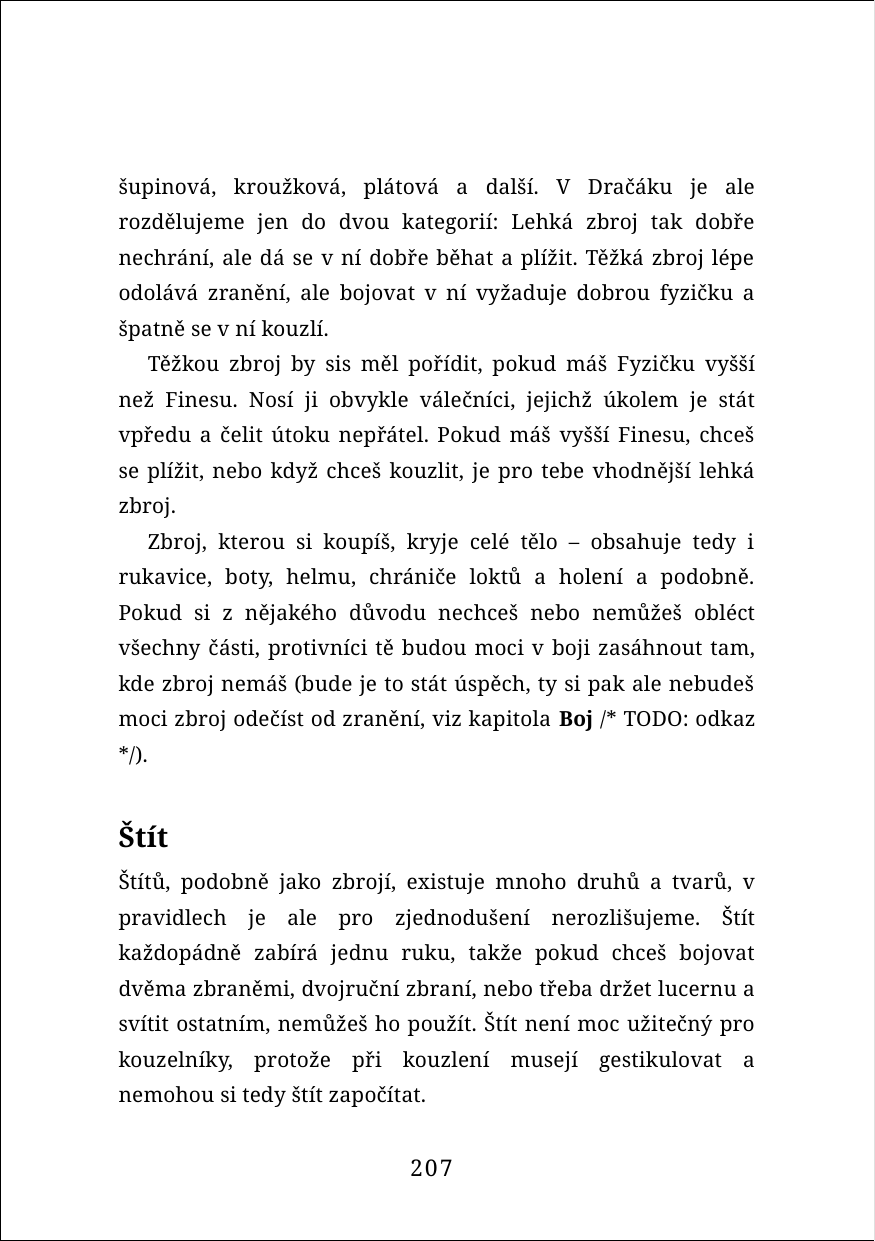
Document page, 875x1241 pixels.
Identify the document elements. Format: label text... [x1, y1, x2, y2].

text Štítů, podobně jako zbrojí, existuje mnoho druhů a tvarů, v pravidlech je ale pro zjednodušení nerozlišujeme. Štít každopádně zabírá jednu ruku, takže pokud chceš bojovat dvěma zbraněmi, dvojruční zbraní, nebo třeba držet lucernu a svítit ostatním, nemůžeš ho použít. Štít není moc užitečný pro kouzelníky, protože při kouzlení musejí gestikulovat a nemohou si tedy štít započítat. [118, 867, 756, 1109]
subtitle Štít [118, 817, 756, 855]
text šupinová, kroužková, plátová a další. V Dračáku je ale rozdělujeme jen do dvou kategorií: Lehká zbroj tak dobře nechrání, ale dá se v ní dobře běhat a plížit. Těžká zbroj lépe odolává zranění, ale bojovat v ní vyžaduje dobrou fyzičku a špatně se v ní kouzlí. Těžkou zbroj by sis měl pořídit, pokud máš Fyzičku vyšší než Finesu. Nosí ji obvykle válečníci, jejichž úkolem je stát vpředu a čelit útoku nepřátel. Pokud máš vyšší Finesu, chceš se plížit, nebo když chceš kouzlit, je pro tebe vhodnější lehká zbroj. Zbroj, kterou si koupíš, kryje celé tělo – obsahuje tedy i rukavice, boty, helmu, chrániče loktů a holení a podobně. Pokud si z nějakého důvodu nechceš nebo nemůžeš obléct všechny části, protivníci tě budou moci v boji zasáhnout tam, kde zbroj nemáš (bude je to stát úspěch, ty si pak ale nebudeš moci zbroj odečíst od zranění, viz kapitola Boj /* TODO: odkaz */). [118, 172, 756, 768]
